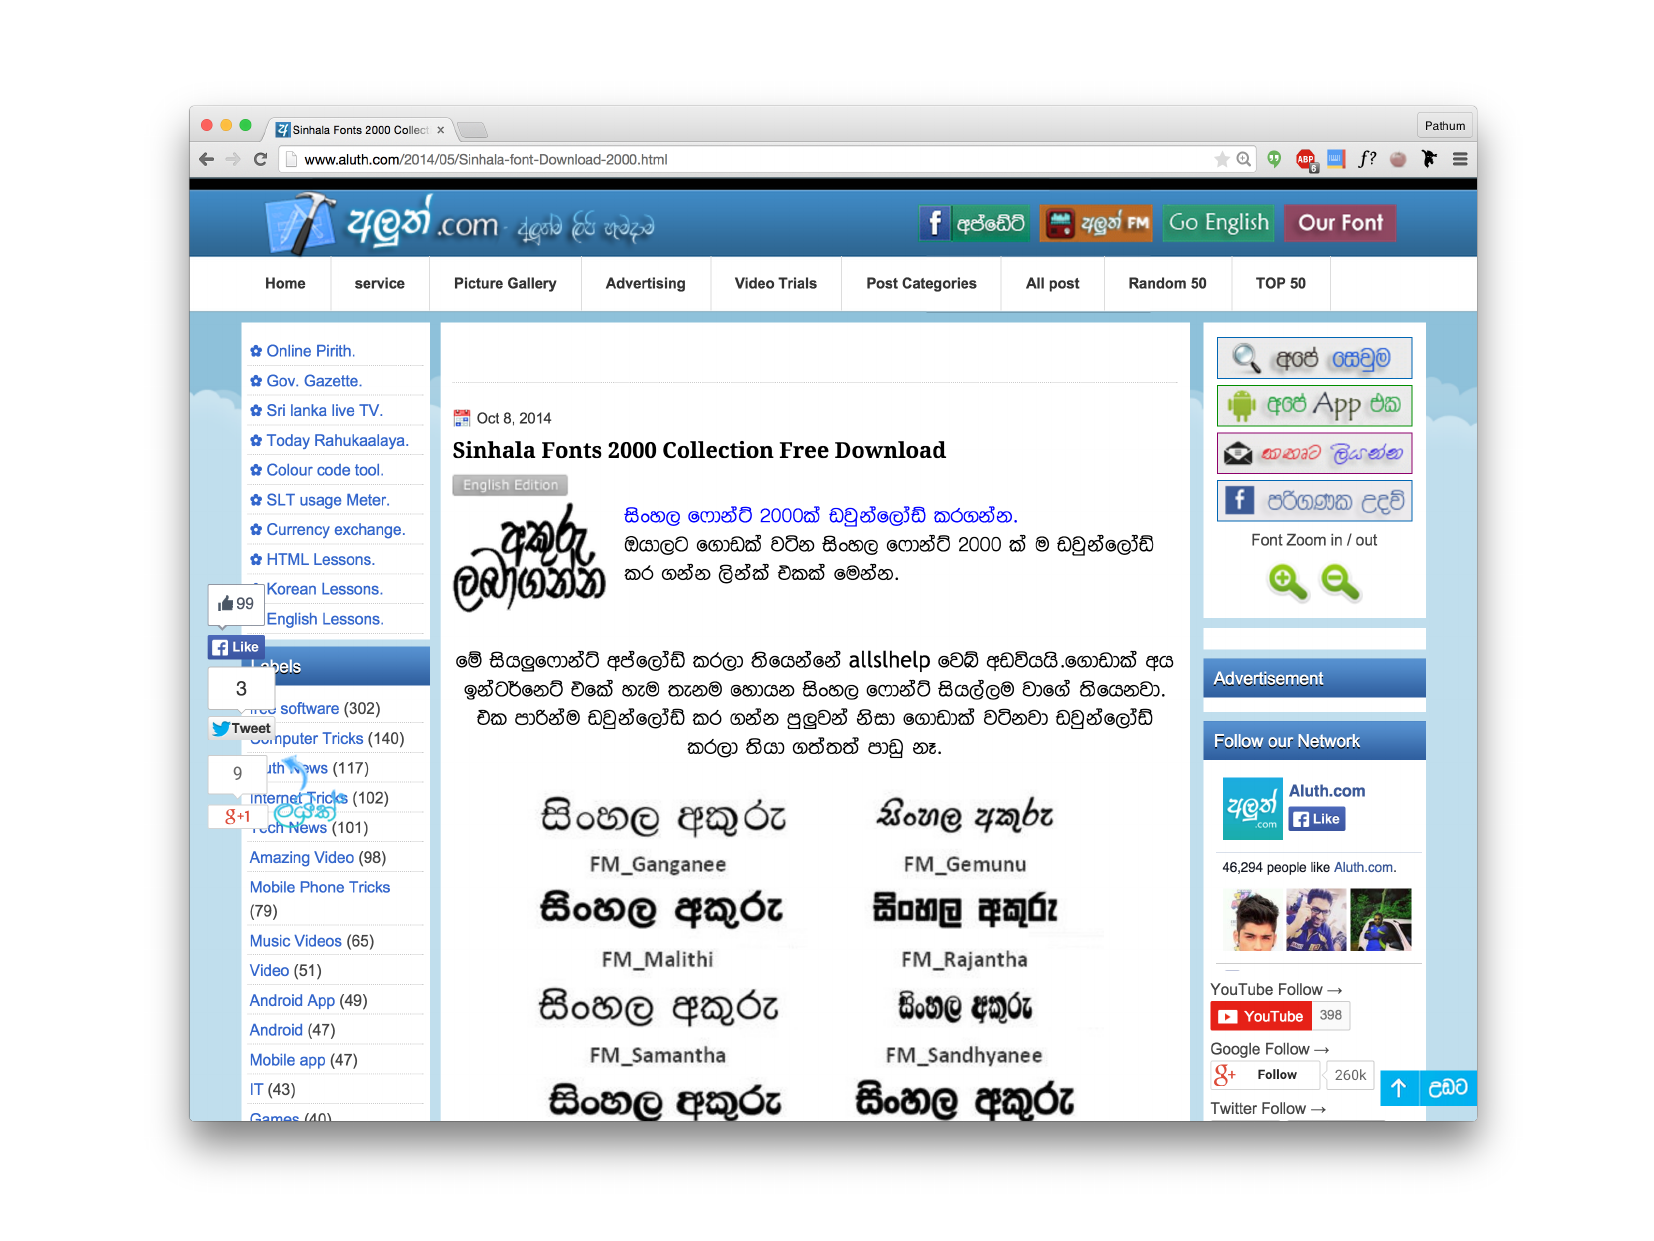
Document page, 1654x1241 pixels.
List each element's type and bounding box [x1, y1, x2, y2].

picture [135, 74, 1531, 1201]
